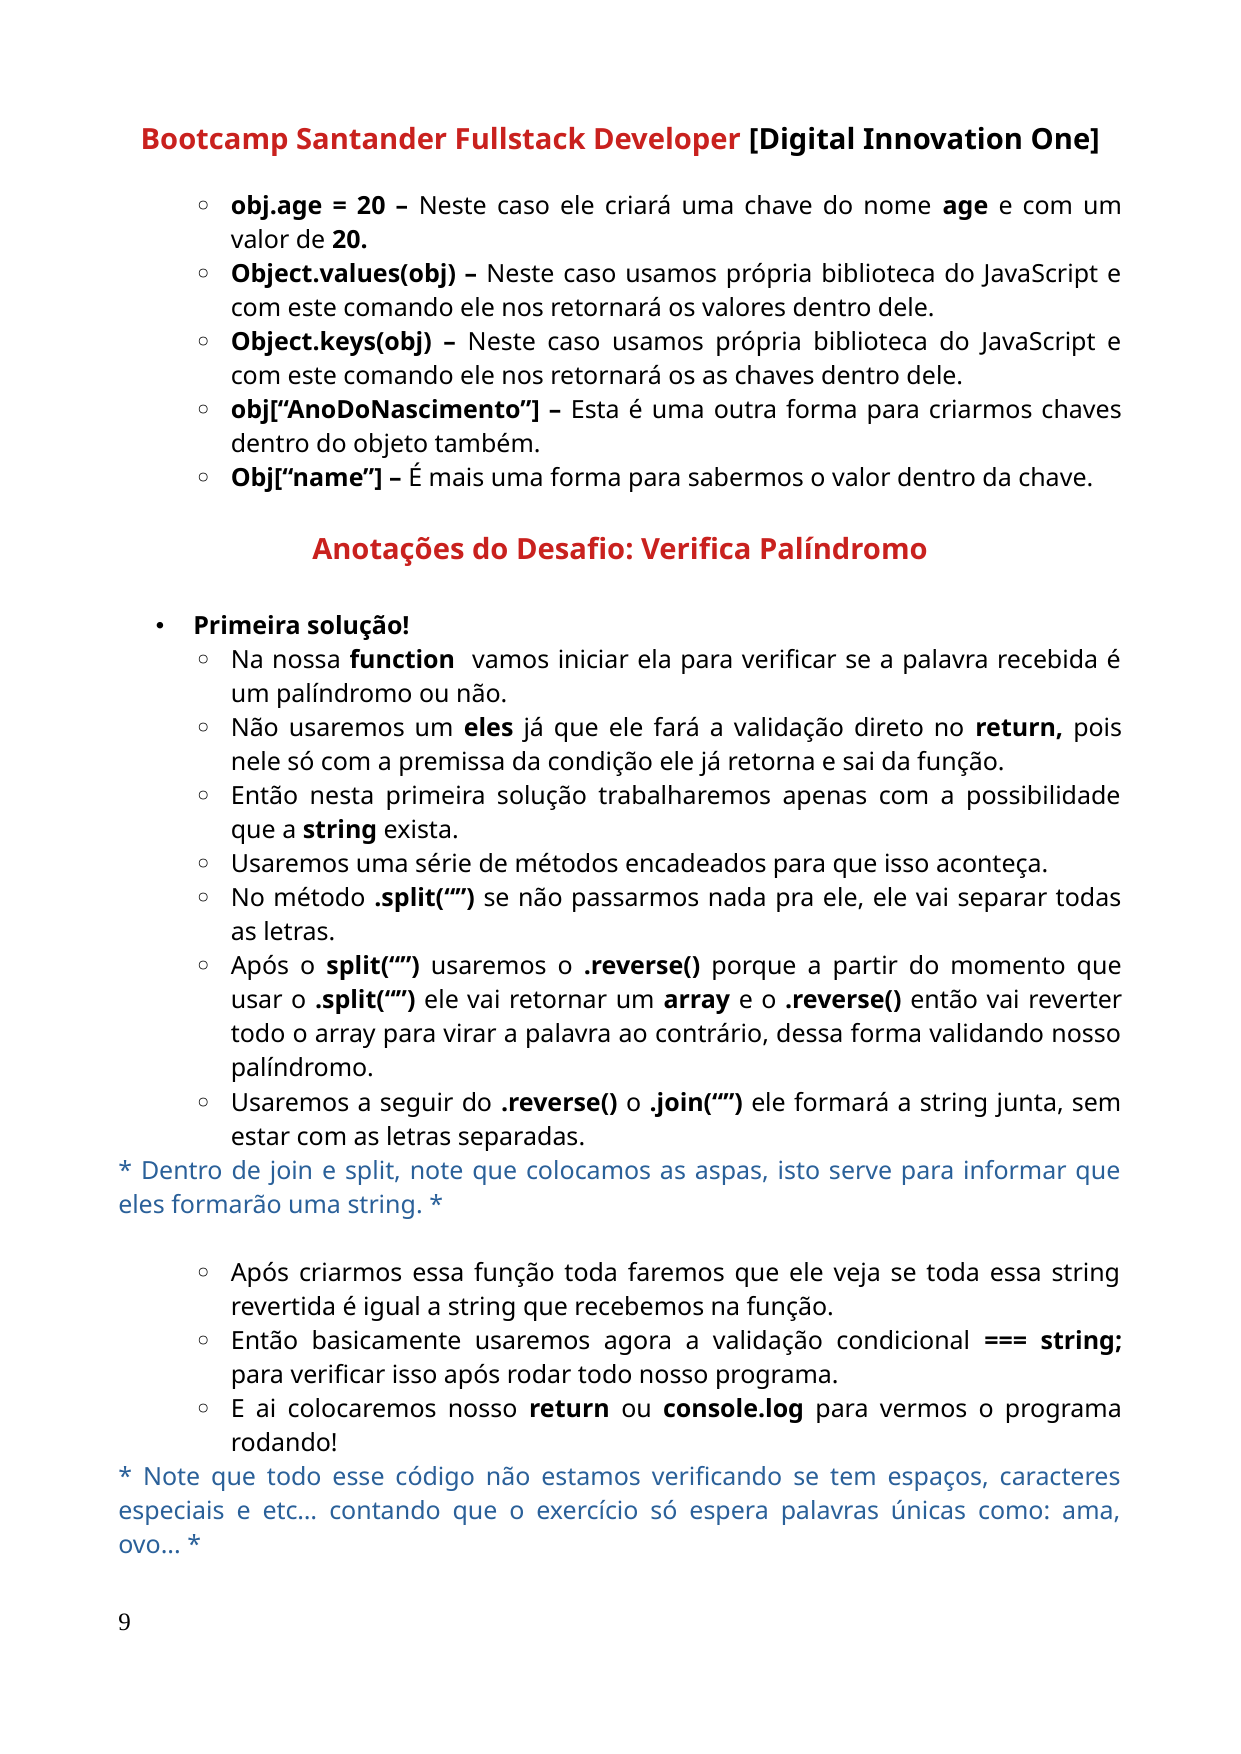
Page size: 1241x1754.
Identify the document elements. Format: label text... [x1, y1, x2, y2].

list Object.keys(obj) – Neste caso usamos própria biblioteca do JavaScript e com este comando ele nos retornará os as chaves dentro dele. [193, 323, 1122, 392]
text Anotações do Desafio: Verifica Palíndromo [118, 528, 1122, 568]
list Primeira solução! [156, 607, 1122, 641]
list obj.age = 20 – Neste caso ele criará uma chave do nome age e com um valor de 20. [193, 187, 1122, 255]
list Obj[“name”] – É mais uma forma para sabermos o valor dentro da chave. [193, 460, 1122, 494]
list Após o split(“”) usaremos o .reverse() porque a partir do momento que usar o .split(“”) ele vai retornar um array e o .reverse() então vai reverter todo o array para virar a palavra ao contrário, dessa forma validando nosso palíndromo. [193, 948, 1122, 1084]
text * Dentro de join e split, note que colocamos as aspas, isto serve para informar que eles formarão uma string. * [118, 1152, 1122, 1220]
list Usaremos uma série de métodos encadeados para que isso aconteça. [193, 846, 1122, 880]
list E ai colocaremos nosso return ou console.log para vermos o programa rodando! [193, 1391, 1122, 1459]
list Usaremos a seguir do .reverse() o .join(“”) ele formará a string junta, sem estar com as letras separadas. [193, 1084, 1122, 1152]
list obj[“AnoDoNascimento”] – Esta é uma outra forma para criarmos chaves dentro do objeto também. [193, 392, 1122, 460]
list Object.values(obj) – Neste caso usamos própria biblioteca do JavaScript e com este comando ele nos retornará os valores dentro dele. [193, 255, 1122, 323]
list No método .split(“”) se não passarmos nada pra ele, ele vai separar todas as letras. [193, 880, 1122, 948]
list Então basicamente usaremos agora a validação condicional === string; para verificar isso após rodar todo nosso programa. [193, 1323, 1122, 1391]
list Na nossa function vamos iniciar ela para verificar se a palavra recebida é um palíndromo ou não. [193, 641, 1122, 709]
list Então nesta primeira solução trabalharemos apenas com a possibilidade que a string exista. [193, 778, 1122, 846]
list Após criarmos essa função toda faremos que ele veja se toda essa string revertida é igual a string que recebemos na função. [193, 1254, 1122, 1323]
text * Note que todo esse código não estamos verificando se tem espaços, caracteres especiais e etc… contando que o exercício só espera palavras únicas como: ama, ovo... * [118, 1459, 1122, 1561]
list Não usaremos um eles já que ele fará a validação direto no return, pois nele só com a premissa da condição ele já retorna e sai da função. [193, 709, 1122, 778]
